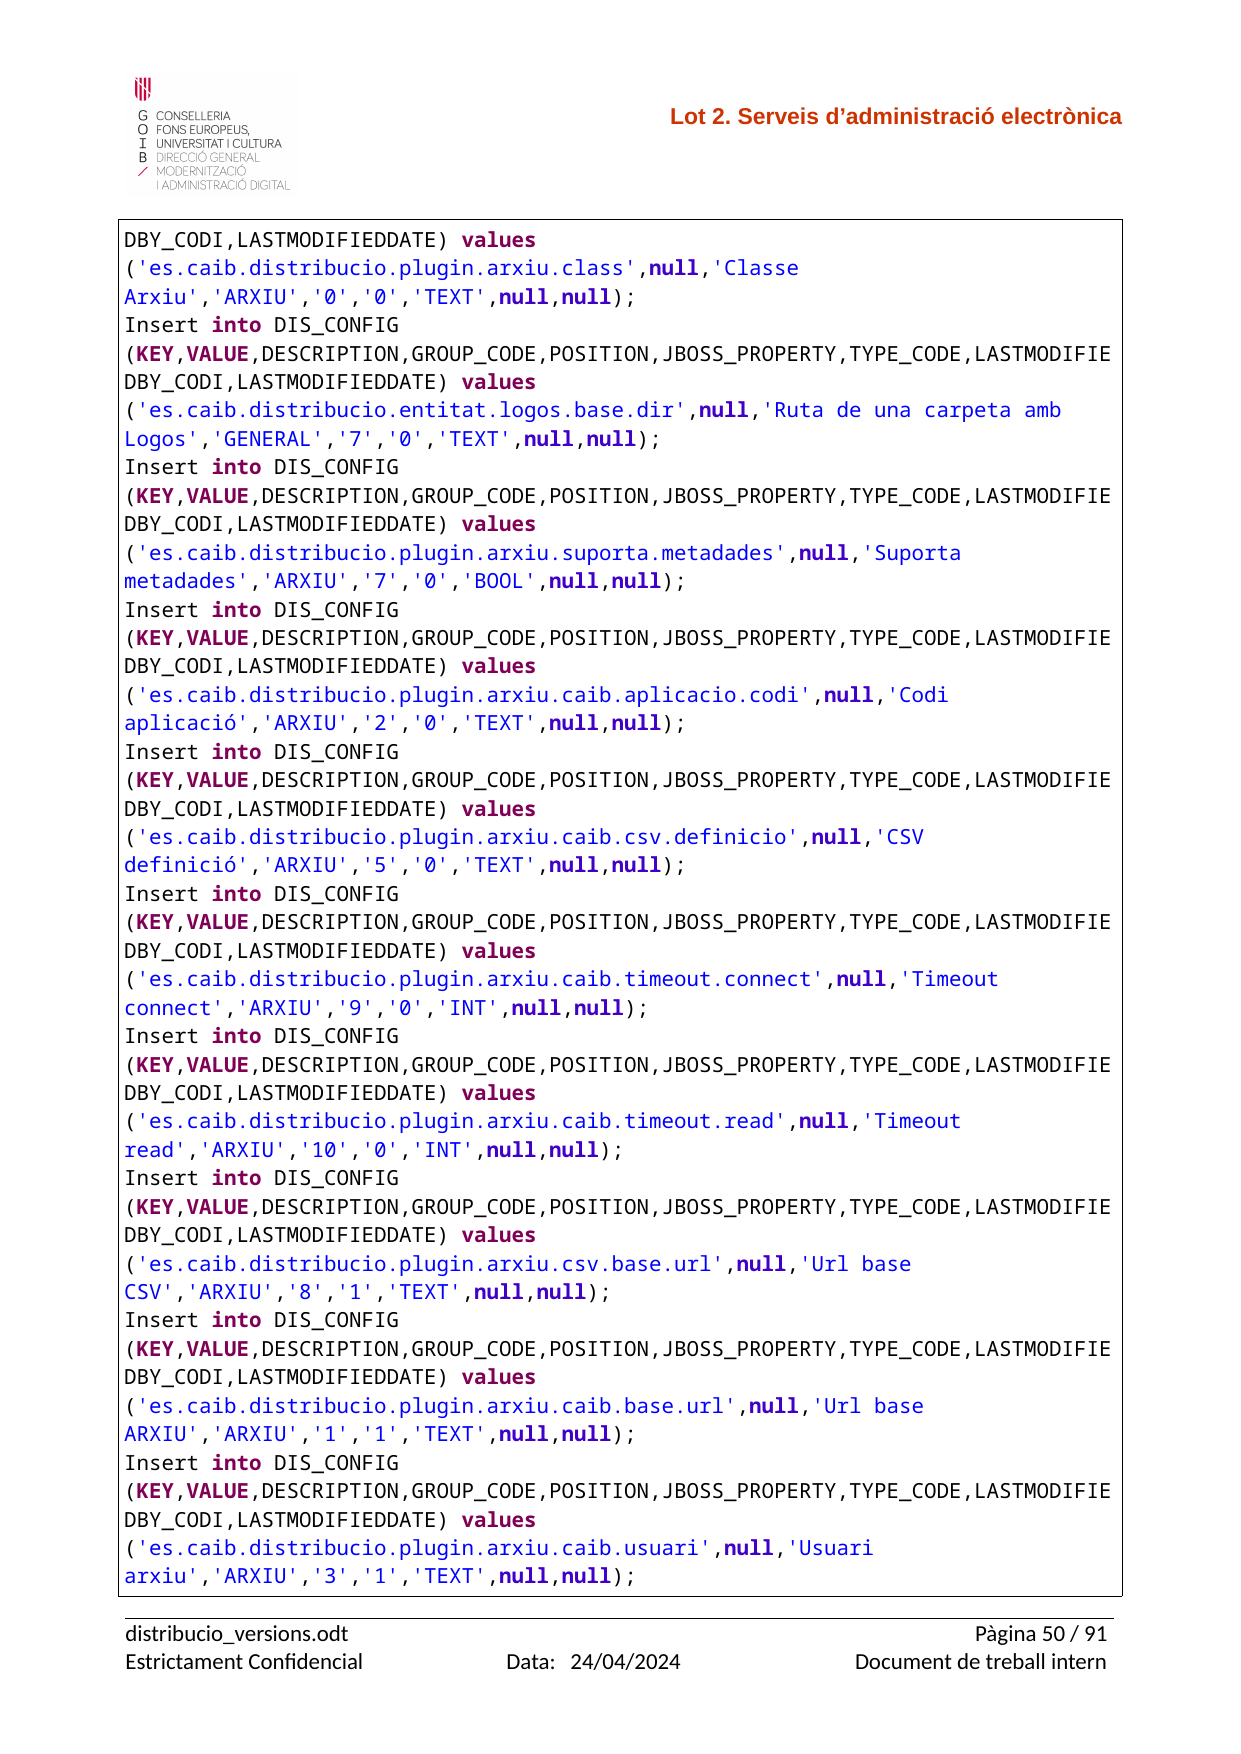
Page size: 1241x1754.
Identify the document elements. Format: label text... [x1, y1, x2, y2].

table_header DBY_CODI,LASTMODIFIEDDATE) values ('es.caib.distribucio.plugin.arxiu.class',null,'Classe Arxiu','ARXIU','0','0','TEXT',null,null); Insert into DIS_CONFIG (KEY,VALUE,DESCRIPTION,GROUP_CODE,POSITION,JBOSS_PROPERTY,TYPE_CODE,LASTMODIFIEDBY_CODI,LASTMODIFIEDDATE) values ('es.caib.distribucio.entitat.logos.base.dir',null,'Ruta de una carpeta amb Logos','GENERAL','7','0','TEXT',null,null); Insert into DIS_CONFIG (KEY,VALUE,DESCRIPTION,GROUP_CODE,POSITION,JBOSS_PROPERTY,TYPE_CODE,LASTMODIFIEDBY_CODI,LASTMODIFIEDDATE) values ('es.caib.distribucio.plugin.arxiu.suporta.metadades',null,'Suporta metadades','ARXIU','7','0','BOOL',null,null); Insert into DIS_CONFIG (KEY,VALUE,DESCRIPTION,GROUP_CODE,POSITION,JBOSS_PROPERTY,TYPE_CODE,LASTMODIFIEDBY_CODI,LASTMODIFIEDDATE) values ('es.caib.distribucio.plugin.arxiu.caib.aplicacio.codi',null,'Codi aplicació','ARXIU','2','0','TEXT',null,null); Insert into DIS_CONFIG (KEY,VALUE,DESCRIPTION,GROUP_CODE,POSITION,JBOSS_PROPERTY,TYPE_CODE,LASTMODIFIEDBY_CODI,LASTMODIFIEDDATE) values ('es.caib.distribucio.plugin.arxiu.caib.csv.definicio',null,'CSV definició','ARXIU','5','0','TEXT',null,null); Insert into DIS_CONFIG (KEY,VALUE,DESCRIPTION,GROUP_CODE,POSITION,JBOSS_PROPERTY,TYPE_CODE,LASTMODIFIEDBY_CODI,LASTMODIFIEDDATE) values ('es.caib.distribucio.plugin.arxiu.caib.timeout.connect',null,'Timeout connect','ARXIU','9','0','INT',null,null); Insert into DIS_CONFIG (KEY,VALUE,DESCRIPTION,GROUP_CODE,POSITION,JBOSS_PROPERTY,TYPE_CODE,LASTMODIFIEDBY_CODI,LASTMODIFIEDDATE) values ('es.caib.distribucio.plugin.arxiu.caib.timeout.read',null,'Timeout read','ARXIU','10','0','INT',null,null); Insert into DIS_CONFIG (KEY,VALUE,DESCRIPTION,GROUP_CODE,POSITION,JBOSS_PROPERTY,TYPE_CODE,LASTMODIFIEDBY_CODI,LASTMODIFIEDDATE) values ('es.caib.distribucio.plugin.arxiu.csv.base.url',null,'Url base CSV','ARXIU','8','1','TEXT',null,null); Insert into DIS_CONFIG (KEY,VALUE,DESCRIPTION,GROUP_CODE,POSITION,JBOSS_PROPERTY,TYPE_CODE,LASTMODIFIEDBY_CODI,LASTMODIFIEDDATE) values ('es.caib.distribucio.plugin.arxiu.caib.base.url',null,'Url base ARXIU','ARXIU','1','1','TEXT',null,null); Insert into DIS_CONFIG (KEY,VALUE,DESCRIPTION,GROUP_CODE,POSITION,JBOSS_PROPERTY,TYPE_CODE,LASTMODIFIEDBY_CODI,LASTMODIFIEDDATE) values ('es.caib.distribucio.plugin.arxiu.caib.usuari',null,'Usuari arxiu','ARXIU','3','1','TEXT',null,null); [119, 220, 1122, 1596]
picture [126, 70, 299, 197]
